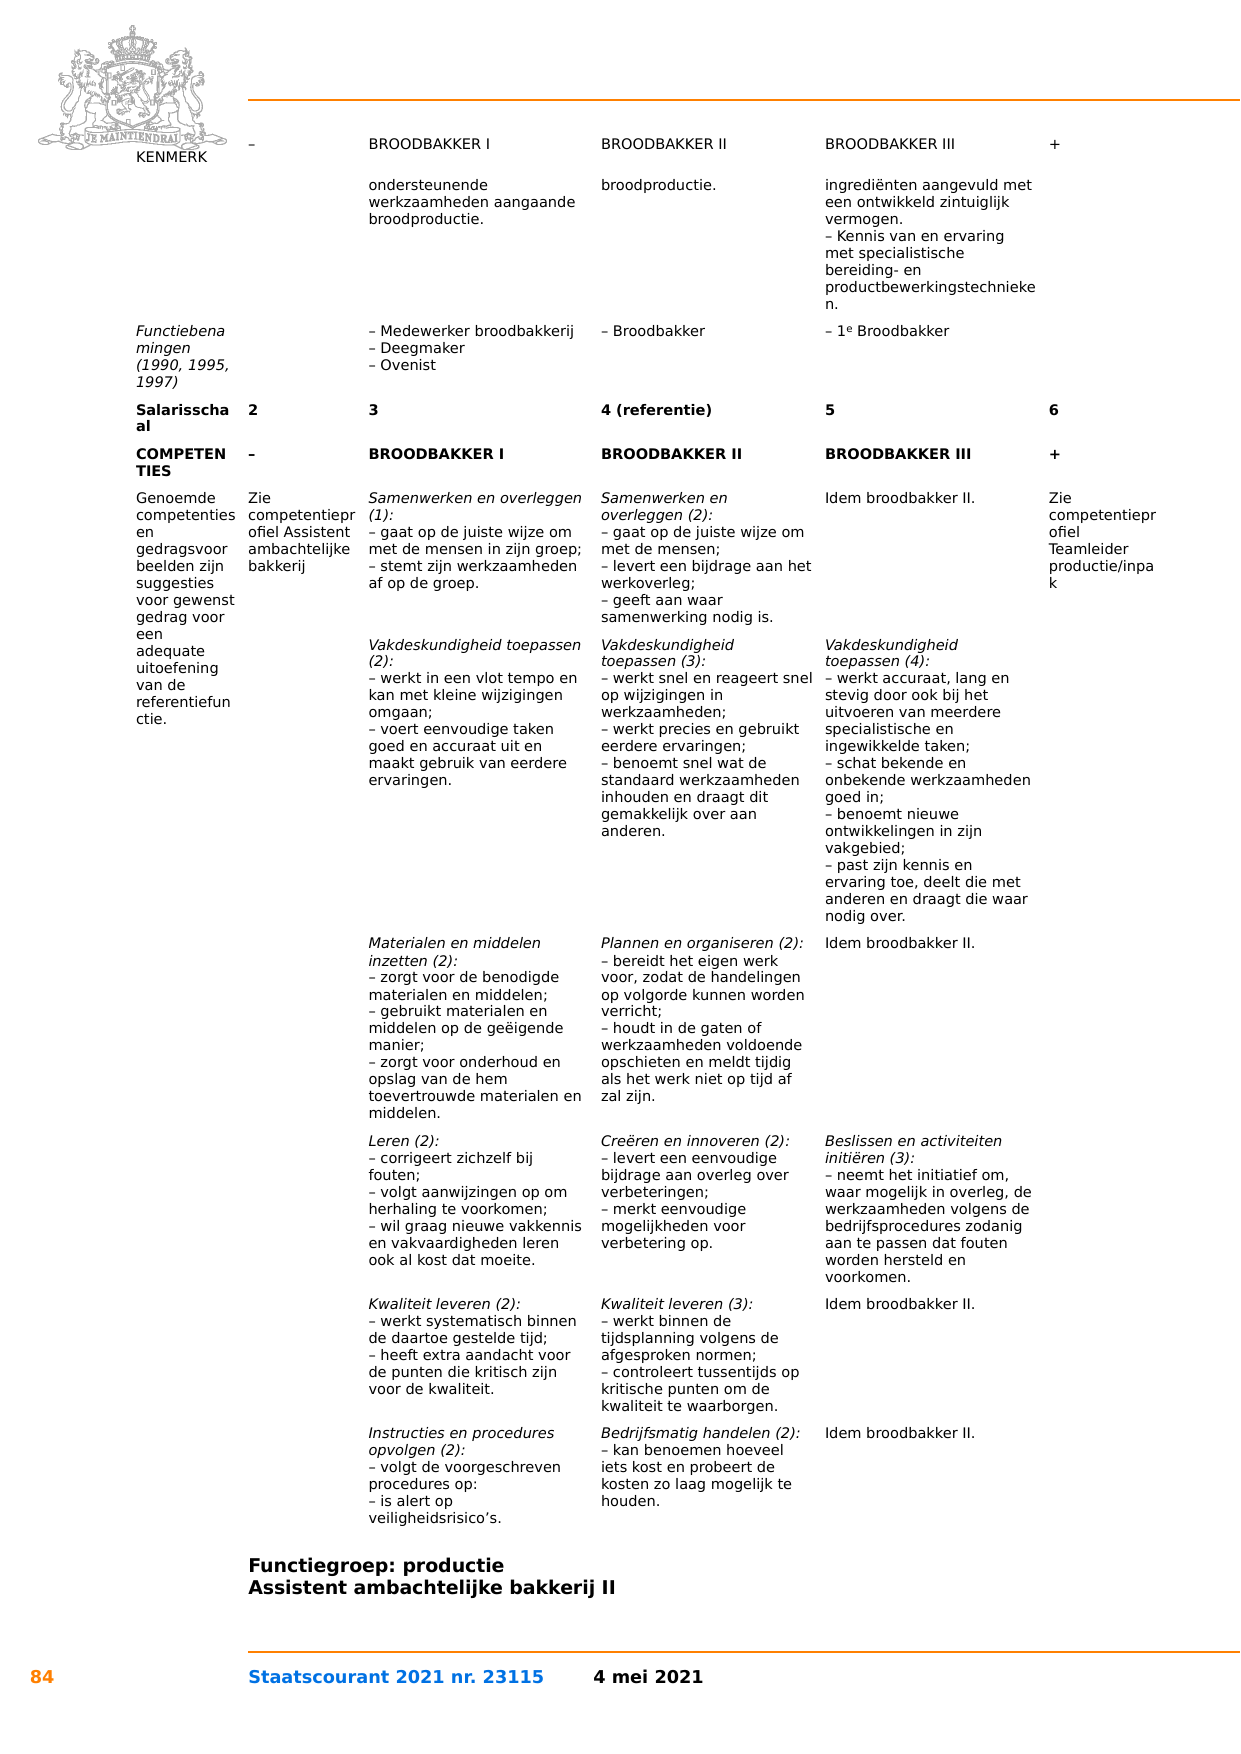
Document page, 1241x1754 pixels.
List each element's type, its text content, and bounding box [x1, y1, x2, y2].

table_cell Idem broodbakker II. [819, 1420, 1042, 1532]
table_cell Genoemde competenties en gedragsvoorbeelden zijn suggesties voor gewenst gedrag voor een adequate uitoefening van de referentiefunctie. [131, 485, 241, 1532]
table_cell BROODBAKKER II [596, 441, 818, 484]
table_cell Leren (2): – corrigeert zichzelf bij fouten; – volgt aanwijzingen op om herhaling te voorkomen; – wil graag nieuwe vakkennis en vakvaardigheden leren ook al kost dat moeite. [363, 1128, 594, 1290]
table_cell Vakdeskundigheid toepassen (2): – werkt in een vlot tempo en kan met kleine wijzigingen omgaan; – voert eenvoudige taken goed en accuraat uit en maakt gebruik van eerdere ervaringen. [363, 632, 594, 930]
table_cell 3 [363, 397, 594, 440]
table_cell Beslissen en activiteiten initiëren (3): – neemt het initiatief om, waar mogelijk in overleg, de werkzaamheden volgens de bedrijfsprocedures zodanig aan te passen dat fouten worden hersteld en voorkomen. [819, 1128, 1042, 1290]
table_cell ondersteunende werkzaamheden aangaande broodproductie. [363, 172, 594, 317]
table_cell – 1e Broodbakker [819, 318, 1042, 396]
table_cell – Medewerker broodbakkerij – Deegmaker – Ovenist [363, 318, 594, 396]
table_cell 2 [242, 397, 362, 440]
table_cell BROODBAKKER III [819, 441, 1042, 484]
table_cell 6 [1043, 397, 1163, 440]
table_header – [242, 131, 362, 171]
table_cell Kwaliteit leveren (3): – werkt binnen de tijdsplanning volgens de afgesproken normen; – controleert tussentijds op kritische punten om de kwaliteit te waarborgen. [596, 1291, 818, 1419]
table_cell COMPETENTIES [131, 441, 241, 484]
table_cell Idem broodbakker II. [819, 1291, 1042, 1419]
text Functiegroep: productie [248, 1554, 1163, 1577]
table_cell – [242, 441, 362, 484]
table_cell Idem broodbakker II. [819, 931, 1042, 1127]
table_header + [1043, 131, 1163, 171]
table_cell – Broodbakker [596, 318, 818, 396]
table_cell Materialen en middelen inzetten (2): – zorgt voor de benodigde materialen en middelen; – gebruikt materialen en middelen op de geëigende manier; – zorgt voor onderhoud en opslag van de hem toevertrouwde materialen en middelen. [363, 931, 594, 1127]
table_cell Zie competentieprofiel Assistent ambachtelijke bakkerij [242, 485, 362, 1532]
table_cell Samenwerken en overleggen (2): – gaat op de juiste wijze om met de mensen; – levert een bijdrage aan het werkoverleg; – geeft aan waar samenwerking nodig is. [596, 485, 818, 631]
table_header BROODBAKKER I [363, 131, 594, 171]
table_cell [131, 172, 241, 317]
table_cell Kwaliteit leveren (2): – werkt systematisch binnen de daartoe gestelde tijd; – heeft extra aandacht voor de punten die kritisch zijn voor de kwaliteit. [363, 1291, 594, 1419]
table_cell 5 [819, 397, 1042, 440]
table_header BROODBAKKER III [819, 131, 1042, 171]
table_cell ingrediënten aangevuld met een ontwikkeld zintuiglijk vermogen. – Kennis van en ervaring met specialistische bereiding- en productbewerkingstechnieken. [819, 172, 1042, 317]
table_cell + [1043, 441, 1163, 484]
table_cell Plannen en organiseren (2): – bereidt het eigen werk voor, zodat de handelingen op volgorde kunnen worden verricht; – houdt in de gaten of werkzaamheden voldoende opschieten en meldt tijdig als het werk niet op tijd af zal zijn. [596, 931, 818, 1127]
table_cell broodproductie. [596, 172, 818, 317]
table_cell Creëren en innoveren (2): – levert een eenvoudige bijdrage aan overleg over verbeteringen; – merkt eenvoudige mogelijkheden voor verbetering op. [596, 1128, 818, 1290]
text Assistent ambachtelijke bakkerij II [248, 1577, 1163, 1598]
table_cell Functiebenamingen (1990, 1995, 1997) [131, 318, 241, 396]
table_cell Idem broodbakker II. [819, 485, 1042, 631]
table_cell Samenwerken en overleggen (1): – gaat op de juiste wijze om met de mensen in zijn groep; – stemt zijn werkzaamheden af op de groep. [363, 485, 594, 631]
table_cell Zie competentieprofiel Teamleider productie/inpak [1043, 485, 1163, 1532]
table_cell [1043, 172, 1163, 396]
table_cell Salarisschaal [131, 397, 241, 440]
table_cell Vakdeskundigheid toepassen (3): – werkt snel en reageert snel op wijzigingen in werkzaamheden; – werkt precies en gebruikt eerdere ervaringen; – benoemt snel wat de standaard werkzaamheden inhouden en draagt dit gemakkelijk over aan anderen. [596, 632, 818, 930]
table_cell 4 (referentie) [596, 397, 818, 440]
table_cell Bedrijfsmatig handelen (2): – kan benoemen hoeveel iets kost en probeert de kosten zo laag mogelijk te houden. [596, 1420, 818, 1532]
table_header BROODBAKKER II [596, 131, 818, 171]
table_cell BROODBAKKER I [363, 441, 594, 484]
picture [38, 25, 227, 150]
table_cell Vakdeskundigheid toepassen (4): – werkt accuraat, lang en stevig door ook bij het uitvoeren van meerdere specialistische en ingewikkelde taken; – schat bekende en onbekende werkzaamheden goed in; – benoemt nieuwe ontwikkelingen in zijn vakgebied; – past zijn kennis en ervaring toe, deelt die met anderen en draagt die waar nodig over. [819, 632, 1042, 930]
table_cell Instructies en procedures opvolgen (2): – volgt de voorgeschreven procedures op: – is alert op veiligheidsrisico’s. [363, 1420, 594, 1532]
table_header KENMERK [131, 131, 241, 171]
table_cell [242, 172, 362, 396]
